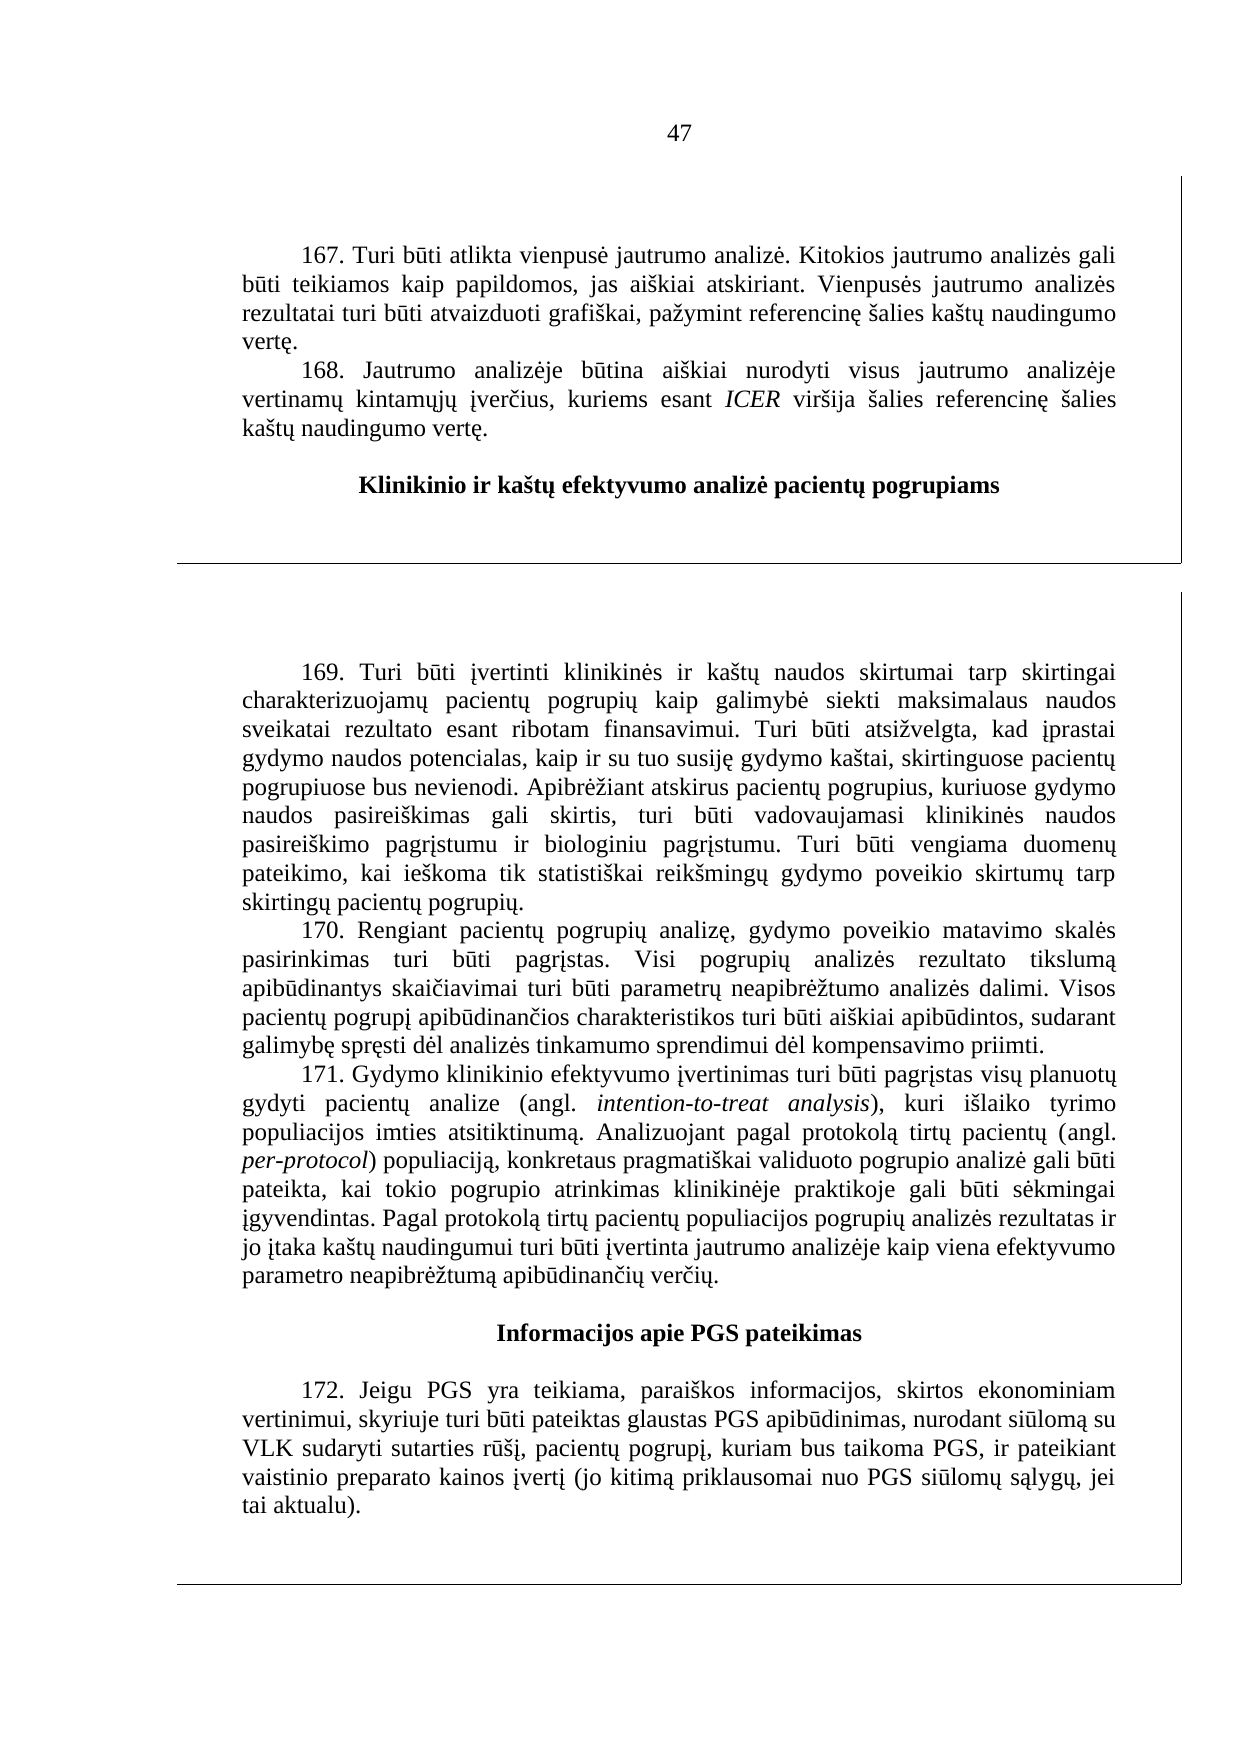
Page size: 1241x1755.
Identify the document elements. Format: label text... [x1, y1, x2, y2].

text 168. Jautrumo analizėje būtina aiškiai nurodyti visus jautrumo analizėje vertinamų kintamųjų įverčius, kuriems esant ICER viršija šalies referencinę šalies kaštų naudingumo vertę. [177, 355, 1181, 441]
text 167. Turi būti atlikta vienpusė jautrumo analizė. Kitokios jautrumo analizės gali būti teikiamos kaip papildomos, jas aiškiai atskiriant. Vienpusės jautrumo analizės rezultatai turi būti atvaizduoti grafiškai, pažymint referencinę šalies kaštų naudingumo vertę. [177, 176, 1181, 355]
subtitle Klinikinio ir kaštų efektyvumo analizė pacientų pogrupiams [177, 470, 1181, 563]
text 172. Jeigu PGS yra teikiama, paraiškos informacijos, skirtos ekonominiam vertinimui, skyriuje turi būti pateiktas glaustas PGS apibūdinimas, nurodant siūlomą su VLK sudaryti sutarties rūšį, pacientų pogrupį, kuriam bus taikoma PGS, ir pateikiant vaistinio preparato kainos įvertį (jo kitimą priklausomai nuo PGS siūlomų sąlygų, jei tai aktualu). [177, 1376, 1181, 1584]
text 170. Rengiant pacientų pogrupių analizę, gydymo poveikio matavimo skalės pasirinkimas turi būti pagrįstas. Visi pogrupių analizės rezultato tikslumą apibūdinantys skaičiavimai turi būti parametrų neapibrėžtumo analizės dalimi. Visos pacientų pogrupį apibūdinančios charakteristikos turi būti aiškiai apibūdintos, sudarant galimybę spręsti dėl analizės tinkamumo sprendimui dėl kompensavimo priimti. [177, 916, 1181, 1059]
subtitle Informacijos apie PGS pateikimas [177, 1318, 1181, 1347]
text 169. Turi būti įvertinti klinikinės ir kaštų naudos skirtumai tarp skirtingai charakterizuojamų pacientų pogrupių kaip galimybė siekti maksimalaus naudos sveikatai rezultato esant ribotam finansavimui. Turi būti atsižvelgta, kad įprastai gydymo naudos potencialas, kaip ir su tuo susiję gydymo kaštai, skirtinguose pacientų pogrupiuose bus nevienodi. Apibrėžiant atskirus pacientų pogrupius, kuriuose gydymo naudos pasireiškimas gali skirtis, turi būti vadovaujamasi klinikinės naudos pasireiškimo pagrįstumu ir biologiniu pagrįstumu. Turi būti vengiama duomenų pateikimo, kai ieškoma tik statistiškai reikšmingų gydymo poveikio skirtumų tarp skirtingų pacientų pogrupių. [177, 592, 1181, 916]
text 171. Gydymo klinikinio efektyvumo įvertinimas turi būti pagrįstas visų planuotų gydyti pacientų analize (angl. intention-to-treat analysis), kuri išlaiko tyrimo populiacijos imties atsitiktinumą. Analizuojant pagal protokolą tirtų pacientų (angl. per-protocol) populiaciją, konkretaus pragmatiškai validuoto pogrupio analizė gali būti pateikta, kai tokio pogrupio atrinkimas klinikinėje praktikoje gali būti sėkmingai įgyvendintas. Pagal protokolą tirtų pacientų populiacijos pogrupių analizės rezultatas ir jo įtaka kaštų naudingumui turi būti įvertinta jautrumo analizėje kaip viena efektyvumo parametro neapibrėžtumą apibūdinančių verčių. [177, 1059, 1181, 1289]
